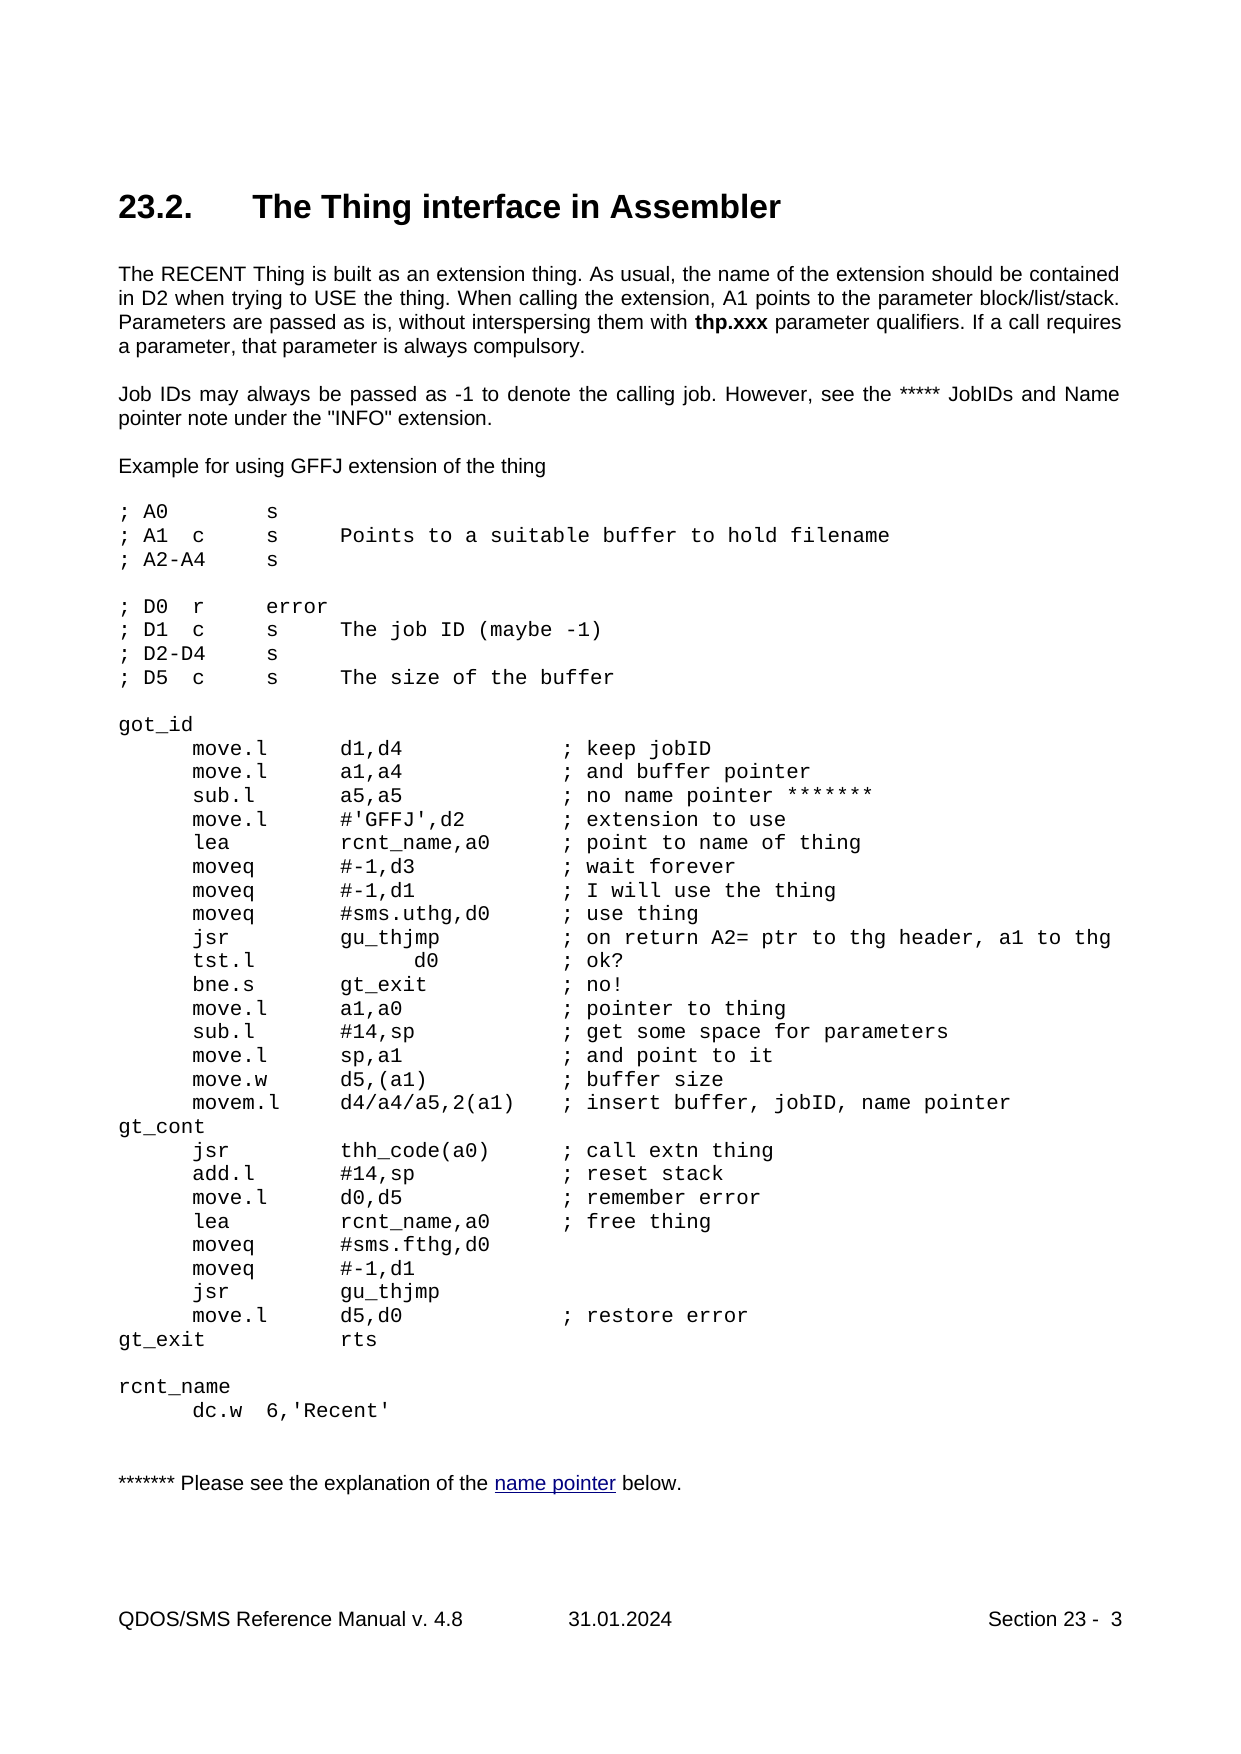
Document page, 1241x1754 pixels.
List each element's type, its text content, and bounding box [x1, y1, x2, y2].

text gt_exit rts [118, 1329, 1122, 1352]
text lea rcnt_name,a0 ; point to name of thing [118, 832, 1122, 856]
text bne.s gt_exit ; no! [118, 974, 1122, 998]
text ; D2-D4 s [118, 643, 1122, 667]
text ; A2-A4 s [118, 548, 1122, 572]
text moveq #sms.fthg,d0 [118, 1234, 1122, 1258]
text move.l sp,a1 ; and point to it [118, 1045, 1122, 1069]
text tst.l d0 ; ok? [118, 951, 1122, 974]
text move.w d5,(a1) ; buffer size [118, 1069, 1122, 1092]
text moveq #-1,d1 [118, 1258, 1122, 1282]
text rcnt_name [118, 1376, 1122, 1400]
text move.l d5,d0 ; restore error [118, 1305, 1122, 1329]
text ; A1 c s Points to a suitable buffer to hold filename [118, 525, 1122, 548]
text The RECENT Thing is built as an extension thing. As usual, the name of the extension should be contained in D2 when trying to USE the thing. When calling the extension, A1 points to the parameter block/list/stack. Parameters are passed as is, without interspersing them with thp.xxx parameter qualifiers. If a call requires a parameter, that parameter is always compulsory. [118, 262, 1122, 358]
text sub.l a5,a5 ; no name pointer ******* [118, 785, 1122, 809]
subtitle The Thing interface in Assembler [118, 187, 1122, 226]
text gt_cont [118, 1116, 1122, 1140]
text moveq #-1,d1 ; I will use the thing [118, 879, 1122, 903]
text move.l #'GFFJ',d2 ; extension to use [118, 809, 1122, 832]
text ; D5 c s The size of the buffer [118, 667, 1122, 690]
text got_id [118, 714, 1122, 738]
text movem.l d4/a4/a5,2(a1) ; insert buffer, jobID, name pointer [118, 1092, 1122, 1116]
text jsr gu_thjmp [118, 1282, 1122, 1305]
text add.l #14,sp ; reset stack [118, 1163, 1122, 1187]
text sub.l #14,sp ; get some space for parameters [118, 1021, 1122, 1045]
text jsr gu_thjmp ; on return A2= ptr to thg header, a1 to thg [118, 927, 1122, 951]
text ; A0 s [118, 501, 1122, 525]
text move.l a1,a0 ; pointer to thing [118, 998, 1122, 1021]
text lea rcnt_name,a0 ; free thing [118, 1211, 1122, 1234]
text move.l d0,d5 ; remember error [118, 1187, 1122, 1211]
text Job IDs may always be passed as -1 to denote the calling job. However, see the ***** JobIDs and Name pointer note under the "INFO" extension. [118, 382, 1122, 430]
text ; D1 c s The job ID (maybe -1) [118, 619, 1122, 643]
text jsr thh_code(a0) ; call extn thing [118, 1140, 1122, 1163]
text ; D0 r error [118, 596, 1122, 619]
text move.l a1,a4 ; and buffer pointer [118, 761, 1122, 785]
text moveq #sms.uthg,d0 ; use thing [118, 903, 1122, 927]
text move.l d1,d4 ; keep jobID [118, 738, 1122, 761]
text Example for using GFFJ extension of the thing [118, 454, 1122, 478]
text ******* Please see the explanation of the name pointer below. [118, 1471, 1122, 1495]
text dc.w 6,'Recent' [118, 1400, 1122, 1423]
text moveq #-1,d3 ; wait forever [118, 856, 1122, 879]
